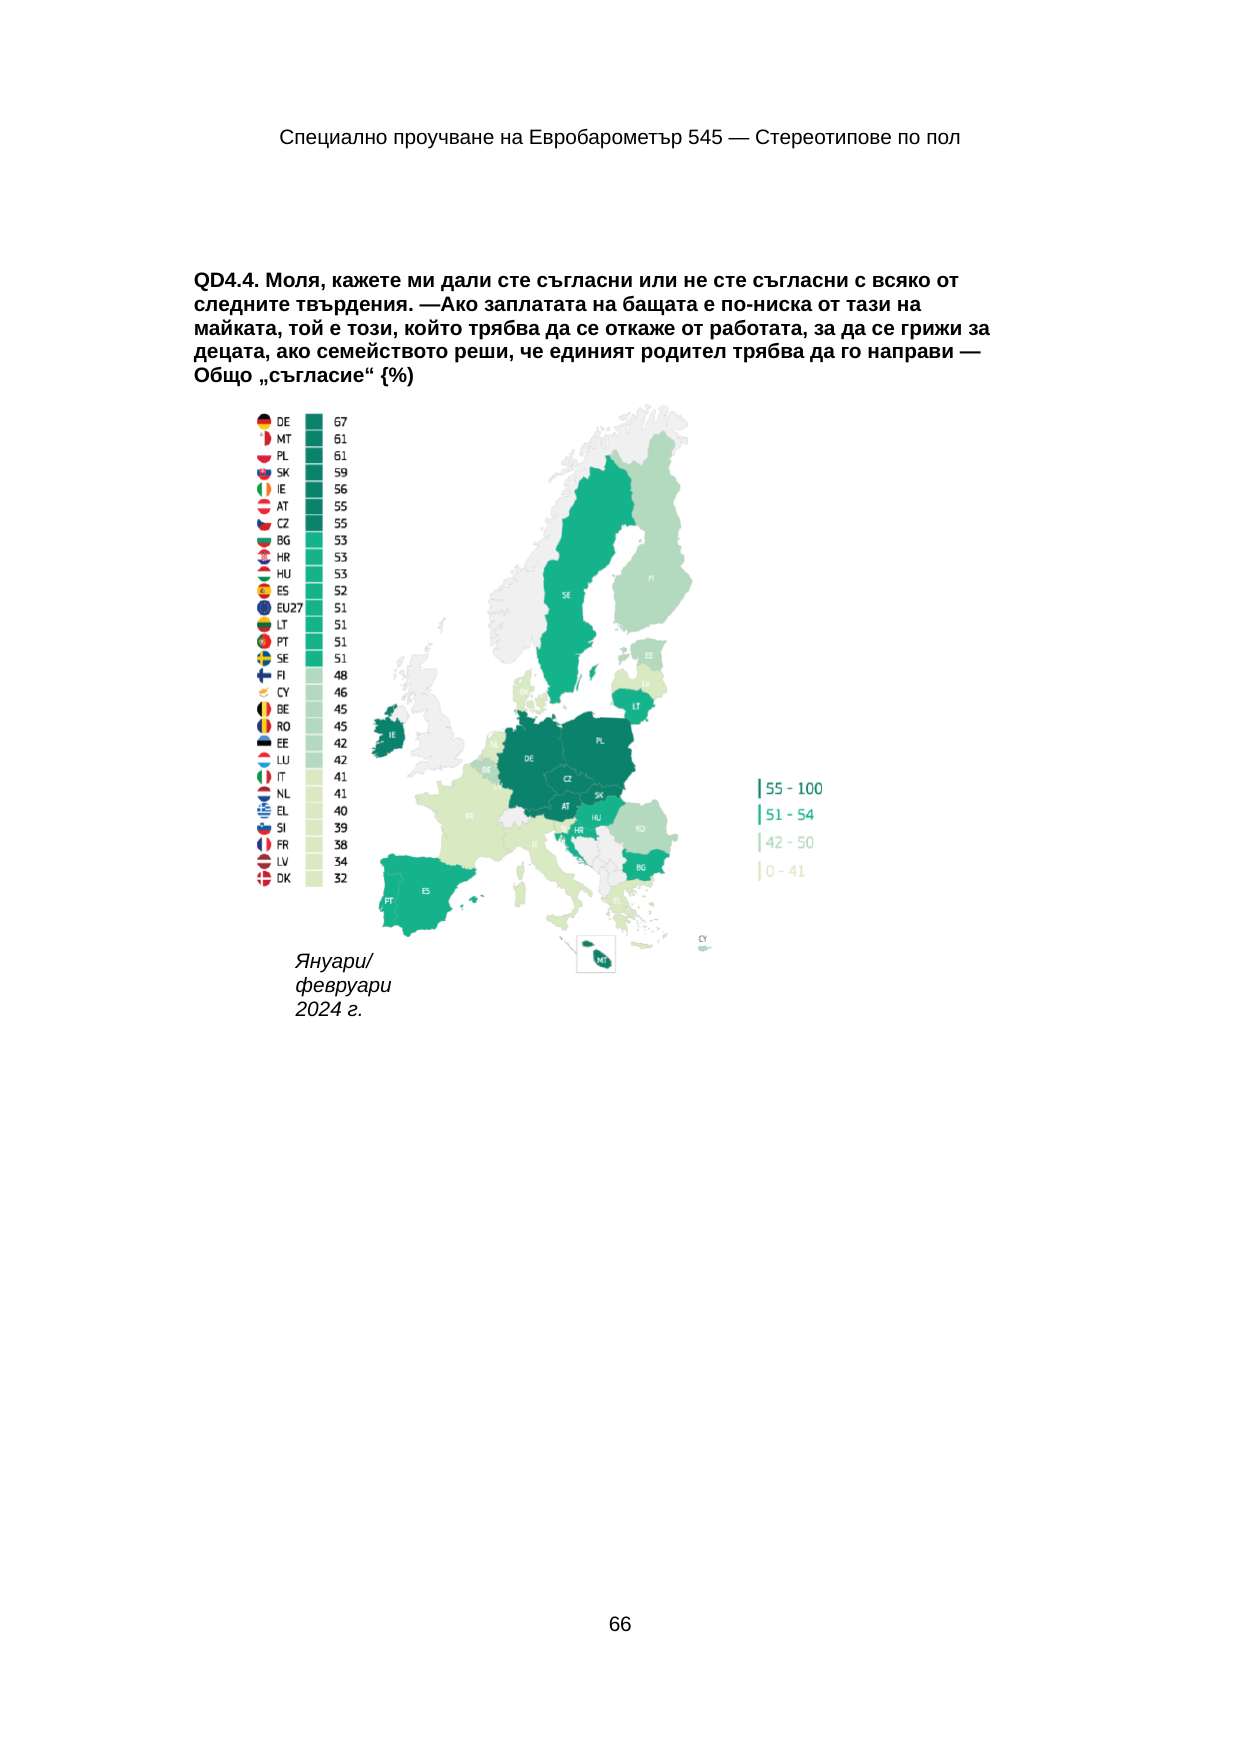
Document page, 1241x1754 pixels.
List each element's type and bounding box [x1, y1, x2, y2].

picture [243, 398, 835, 974]
